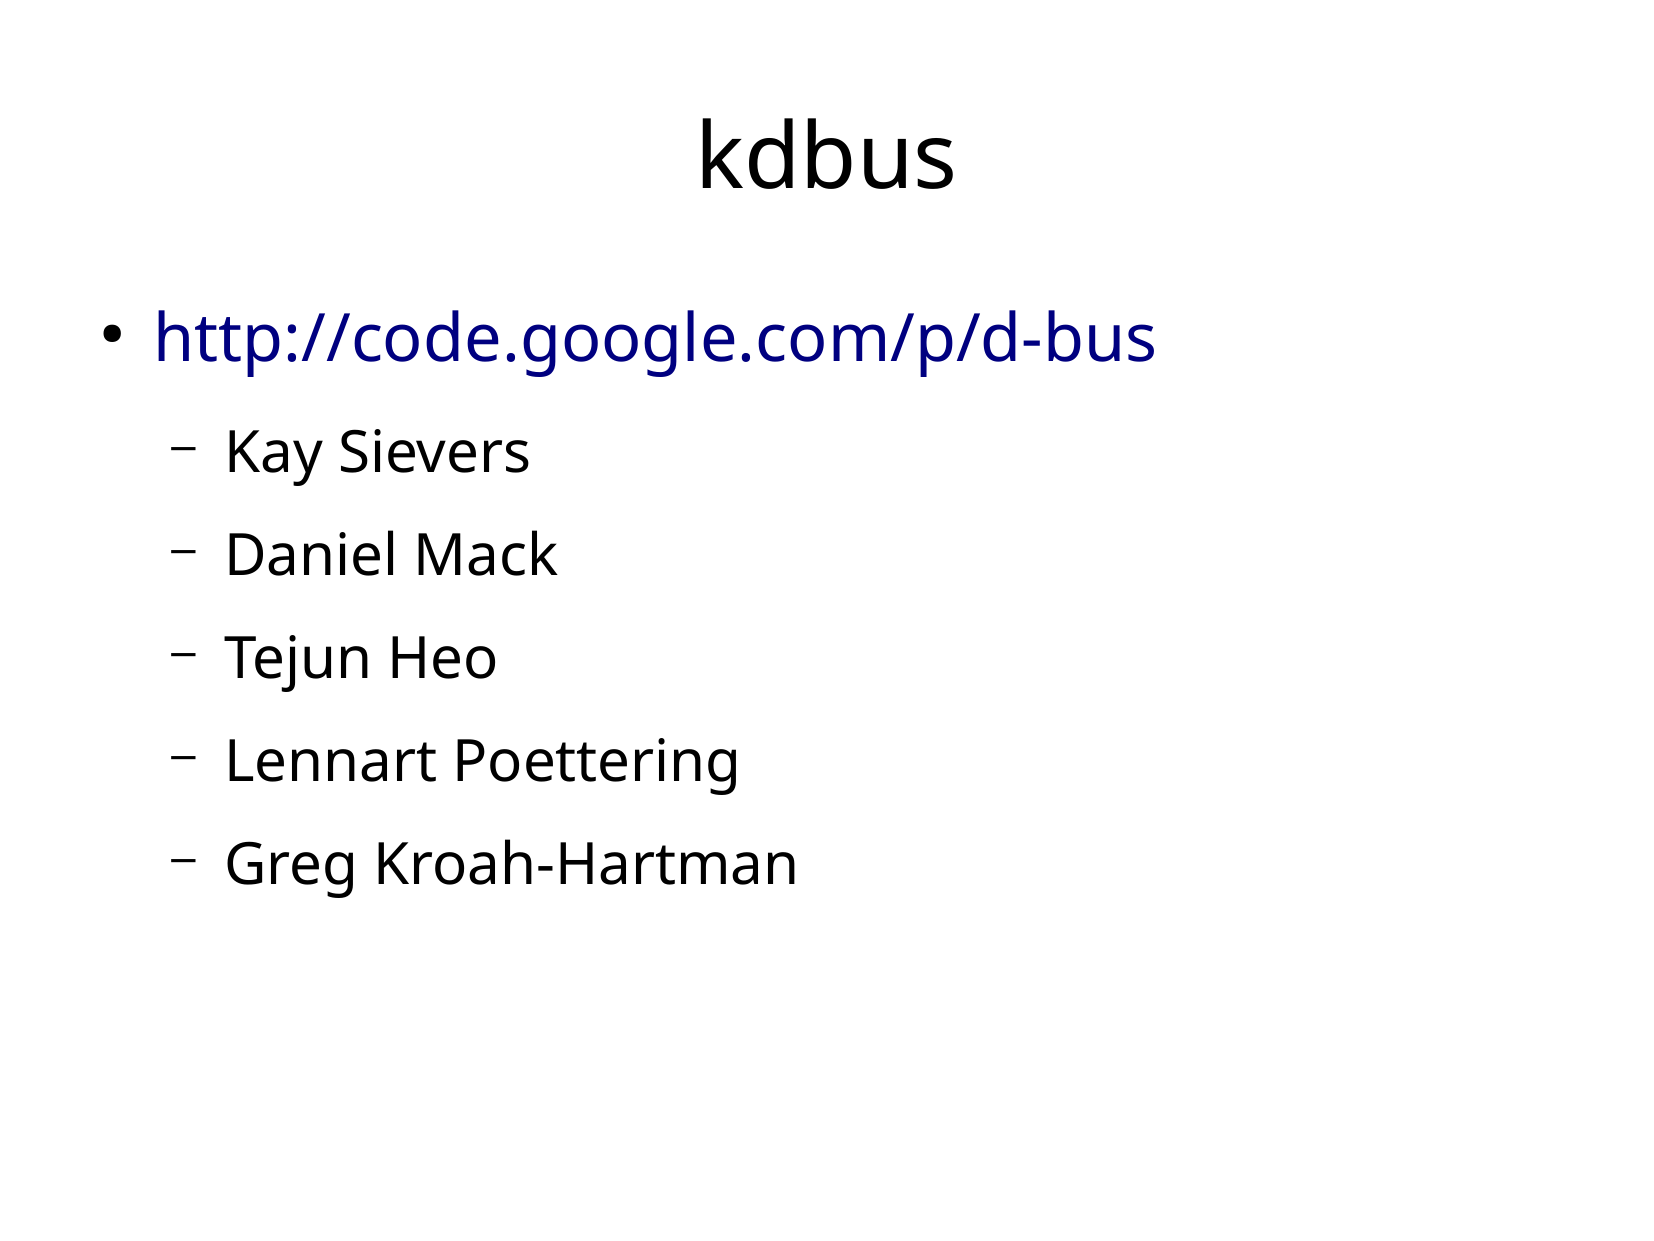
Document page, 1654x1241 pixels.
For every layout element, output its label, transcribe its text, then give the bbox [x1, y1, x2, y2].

list http://code.google.com/p/d-bus Kay Sievers Daniel Mack Tejun Heo Lennart Poettering Greg Kroah-Hartman [82, 290, 1538, 1010]
title kdbus [82, 49, 1571, 257]
